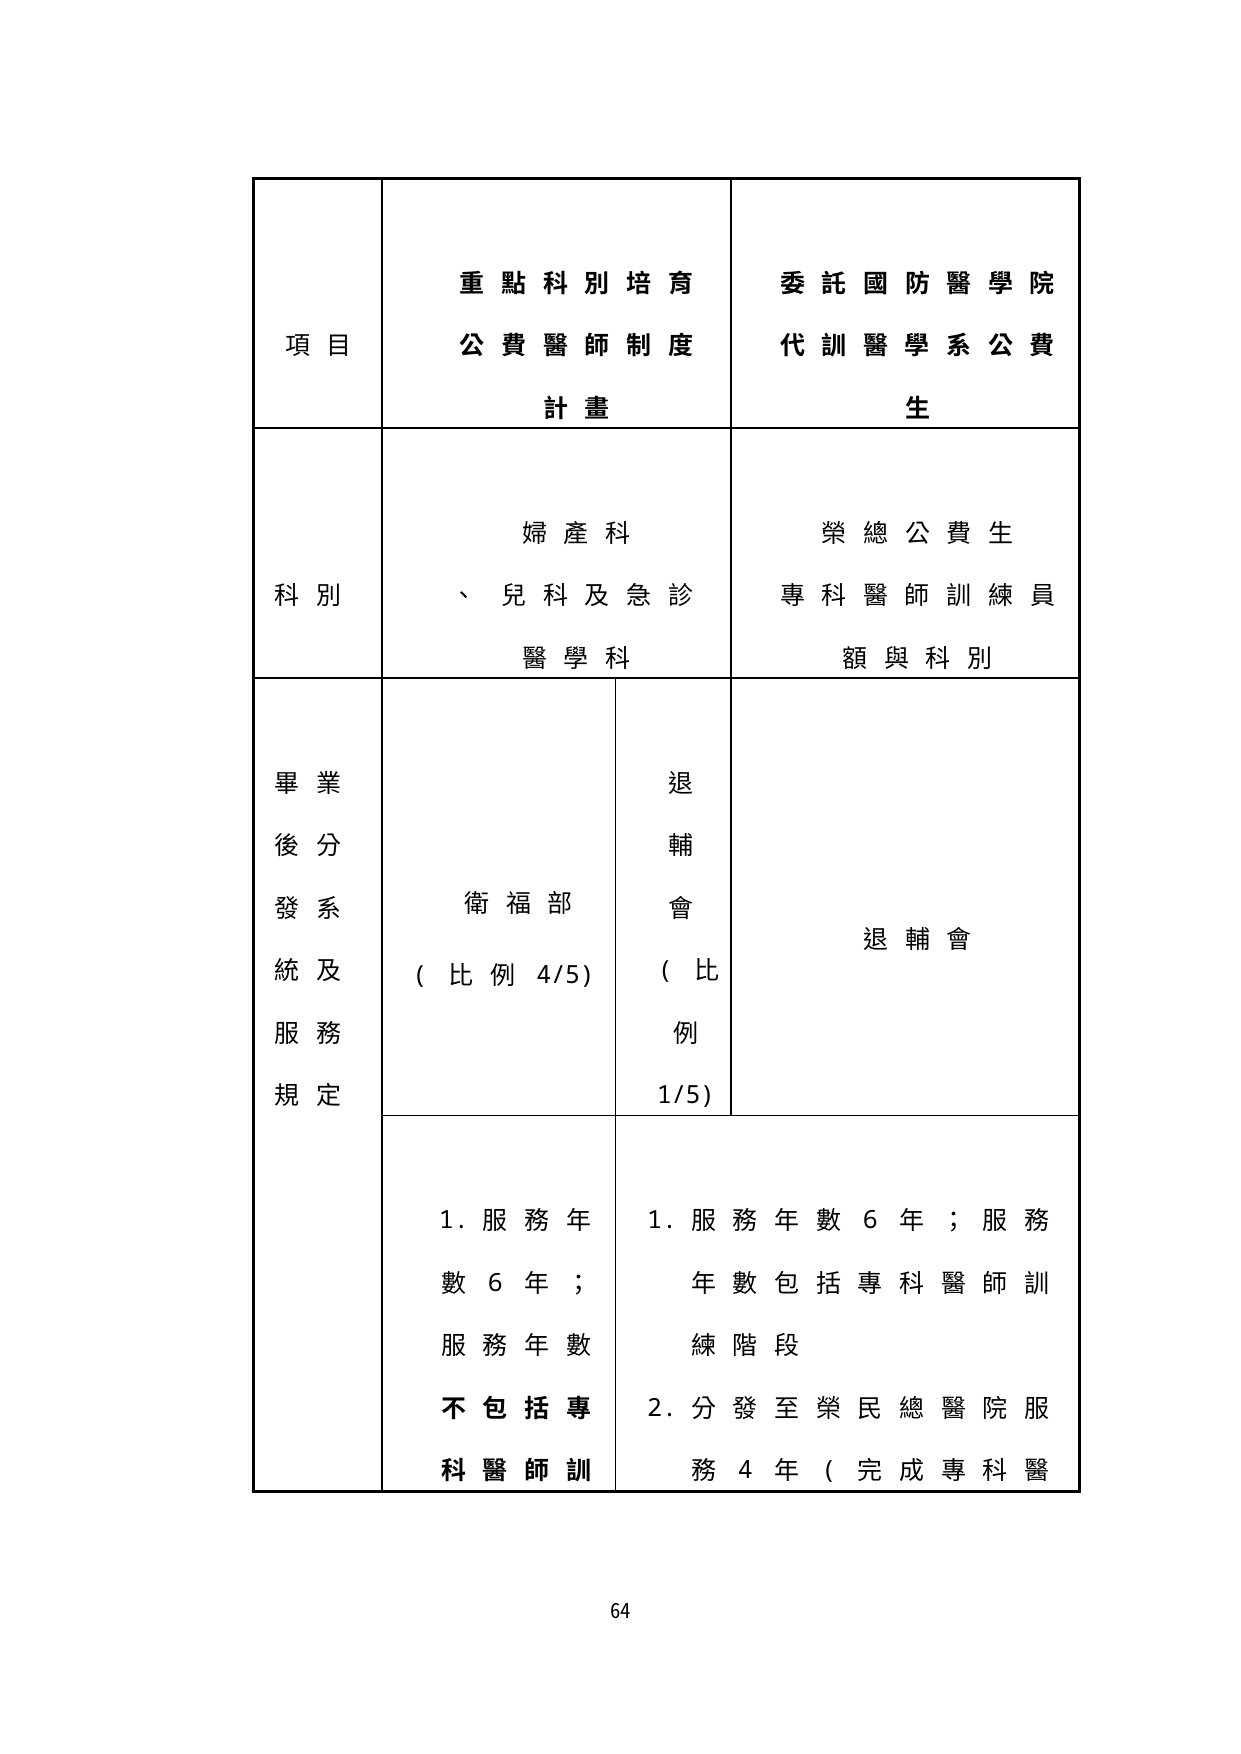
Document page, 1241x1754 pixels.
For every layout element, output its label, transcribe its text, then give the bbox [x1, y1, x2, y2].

table_cell 科別 [255, 429, 381, 677]
table_header 委託國防醫學院 代訓醫學系公費生 [732, 180, 1078, 427]
table_header 重點科別培育 公費醫師制度計畫 [383, 180, 730, 427]
table_cell 衛福部 (比例4/5) [383, 679, 615, 1115]
table_header 項目 [255, 180, 381, 427]
table_cell 畢業後分發系統及服務規定 [255, 679, 381, 1490]
table_cell 退輔會 [732, 679, 1078, 1115]
table_cell 退輔會 (比例1/5) [616, 679, 730, 1115]
table_cell 榮總公費生 專科醫師訓練員額與科別 [732, 429, 1078, 677]
table_cell 1.服務年數6年；服務年數包括專科醫師訓練階段 2.分發至榮民總醫院服務4年(完成專科醫 [616, 1116, 1078, 1490]
table_cell 婦產科 、兒科及急診醫學科 [383, 429, 730, 677]
table_cell 1.服務年數6年；服務年數不包括專科醫師訓 [383, 1116, 615, 1490]
